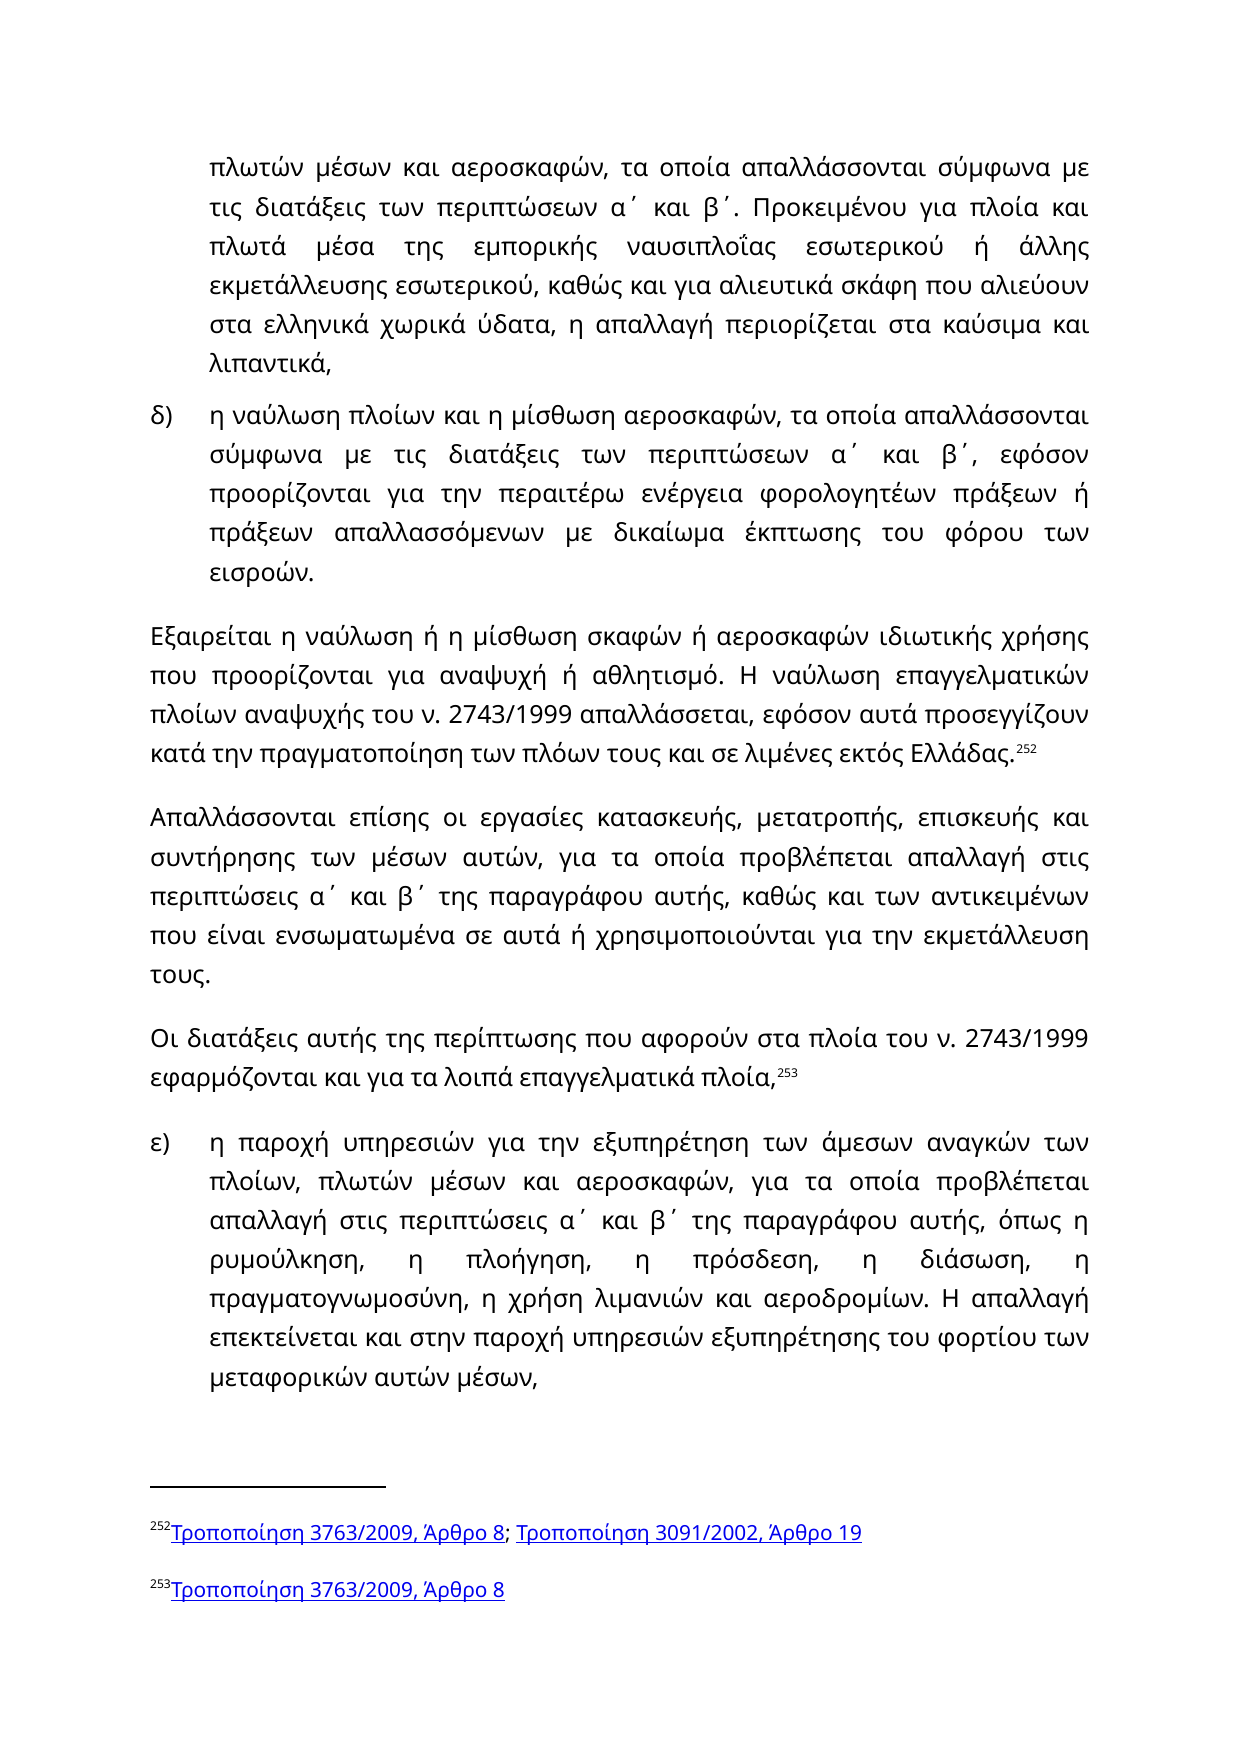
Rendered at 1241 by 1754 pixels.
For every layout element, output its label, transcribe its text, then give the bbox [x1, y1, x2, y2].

list δ) η ναύλωση πλοίων και η μίσθωση αεροσκαφών, τα οποία απαλλάσσονται σύμφωνα με τις διατάξεις των περιπτώσεων α΄ και β΄, εφόσον προορίζονται για την περαιτέρω ενέργεια φορολογητέων πράξεων ή πράξεων απαλλασσόμενων με δικαίωμα έκπτωσης του φόρου των εισροών. [150, 397, 1090, 588]
text Εξαιρείται η ναύλωση ή η μίσθωση σκαφών ή αεροσκαφών ιδιωτικής χρήσης που προορίζονται για αναψυχή ή αθλητισμό. Η ναύλωση επαγγελματικών πλοίων αναψυχής του ν. 2743/1999 απαλλάσσεται, εφόσον αυτά προσεγγίζουν κατά την πραγματοποίηση των πλόων τους και σε λιμένες εκτός Ελλάδας. [150, 618, 1090, 770]
text Απαλλάσσονται επίσης οι εργασίες κατασκευής, μετατροπής, επισκευής και συντήρησης των μέσων αυτών, για τα οποία προβλέπεται απαλλαγή στις περιπτώσεις α΄ και β΄ της παραγράφου αυτής, καθώς και των αντικειμένων που είναι ενσωματωμένα σε αυτά ή χρησιμοποιούνται για την εκμετάλλευση τους. [150, 800, 1090, 991]
list ε) η παροχή υπηρεσιών για την εξυπηρέτηση των άμεσων αναγκών των πλοίων, πλωτών μέσων και αεροσκαφών, για τα οποία προβλέπεται απαλλαγή στις περιπτώσεις α΄ και β΄ της παραγράφου αυτής, όπως η ρυμούλκηση, η πλοήγηση, η πρόσδεση, η διάσωση, η πραγματογνωμοσύνη, η χρήση λιμανιών και αεροδρομίων. Η απαλλαγή επεκτείνεται και στην παροχή υπηρεσιών εξυπηρέτησης του φορτίου των μεταφορικών αυτών μέσων, [150, 1124, 1090, 1393]
text Τροποποίηση 3763/2009, Άρθρο 8; Τροποποίηση 3091/2002, Άρθρο 19 [150, 1518, 1090, 1546]
text Τροποποίηση 3763/2009, Άρθρο 8 [150, 1576, 1090, 1604]
list πλωτών μέσων και αεροσκαφών, τα οποία απαλλάσσονται σύμφωνα με τις διατάξεις των περιπτώσεων α΄ και β΄. Προκειμένου για πλοία και πλωτά μέσα της εμπορικής ναυσιπλοΐας εσωτερικού ή άλλης εκμετάλλευσης εσωτερικού, καθώς και για αλιευτικά σκάφη που αλιεύουν στα ελληνικά χωρικά ύδατα, η απαλλαγή περιορίζεται στα καύσιμα και λιπαντικά, [150, 150, 1090, 380]
text Οι διατάξεις αυτής της περίπτωσης που αφορούν στα πλοία του ν. 2743/1999 εφαρμόζονται και για τα λοιπά επαγγελματικά πλοία, [150, 1021, 1090, 1094]
